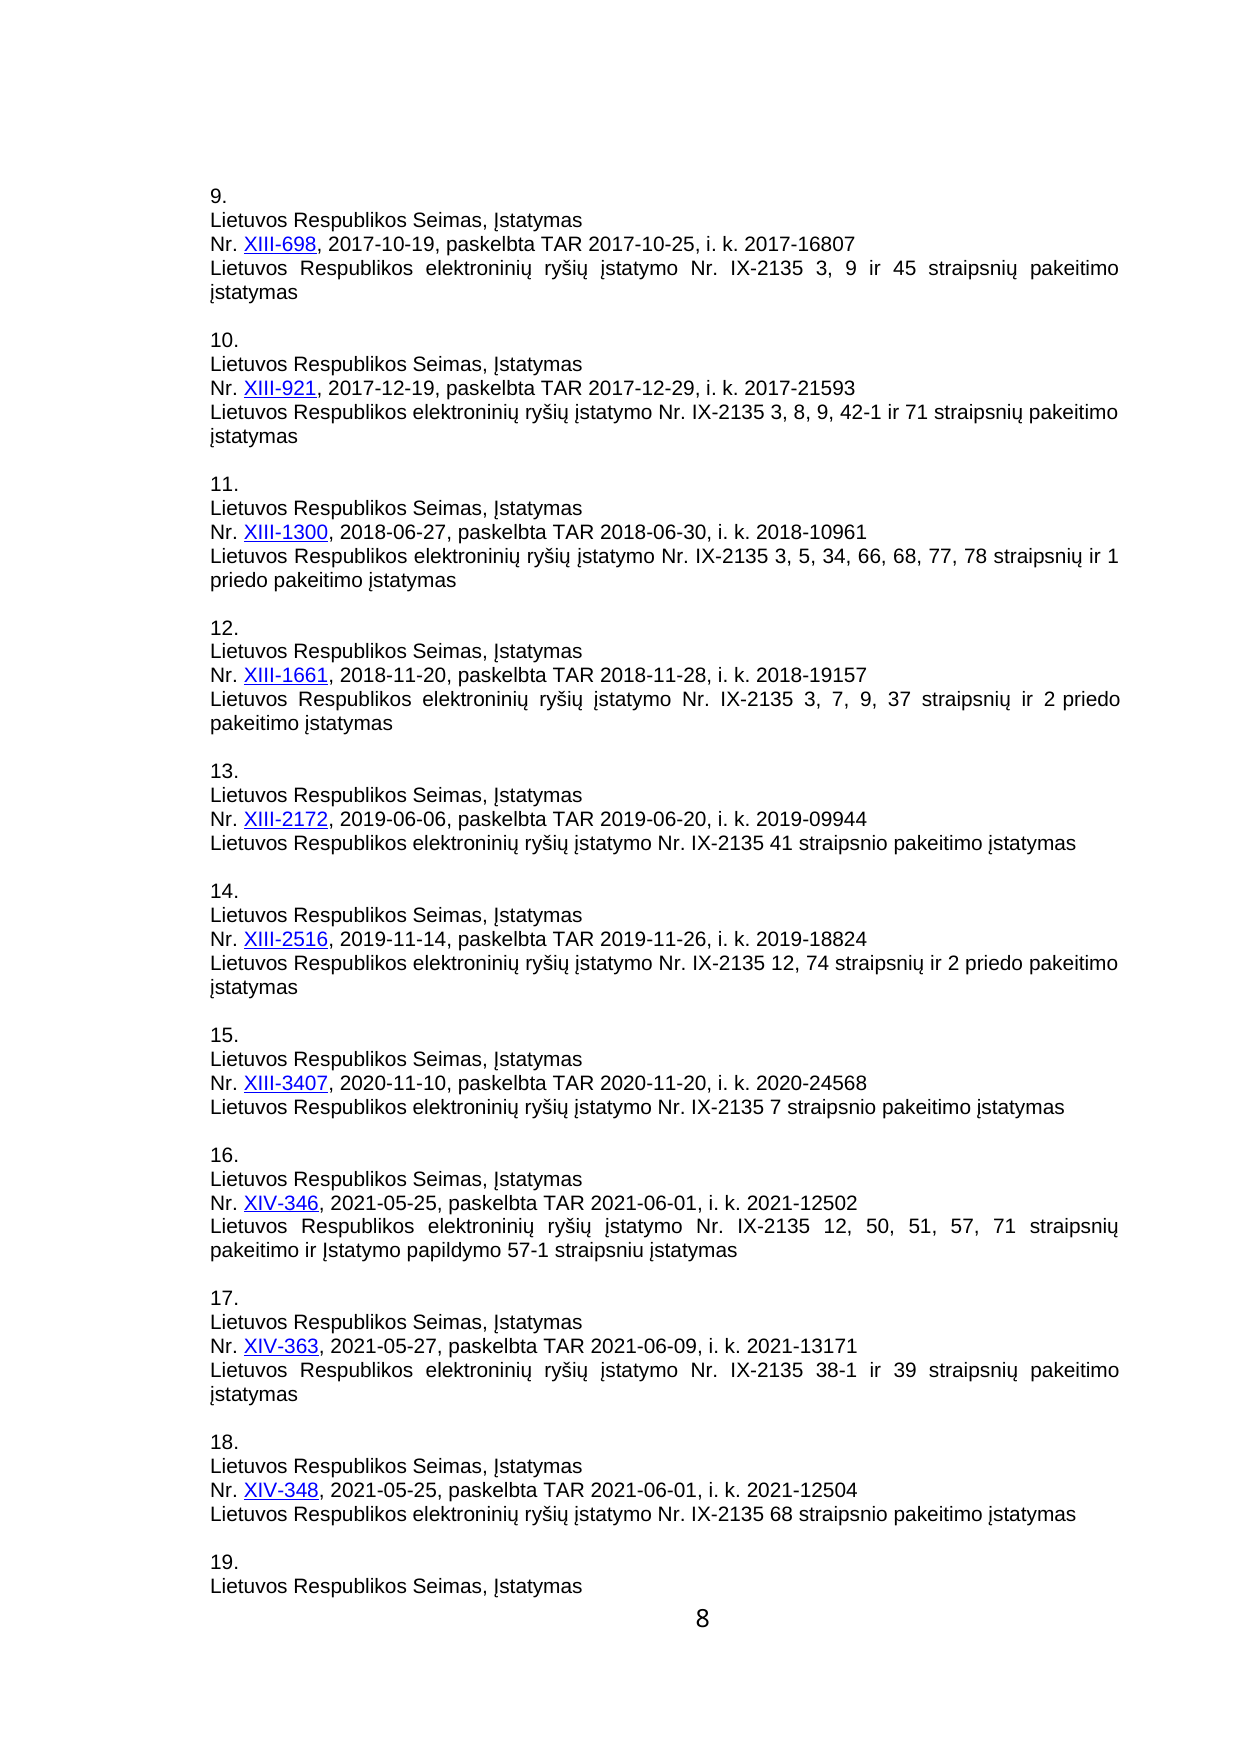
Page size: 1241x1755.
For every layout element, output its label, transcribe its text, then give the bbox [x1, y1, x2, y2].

text Lietuvos Respublikos Seimas, Įstatymas [210, 1166, 1120, 1190]
text Lietuvos Respublikos Seimas, Įstatymas [210, 1574, 1120, 1598]
text 18. [210, 1430, 1120, 1454]
text Nr. XIII-3407, 2020-11-10, paskelbta TAR 2020-11-20, i. k. 2020-24568 [210, 1071, 1120, 1094]
text Nr. XIII-2516, 2019-11-14, paskelbta TAR 2019-11-26, i. k. 2019-18824 [210, 927, 1120, 951]
text Lietuvos Respublikos Seimas, Įstatymas [210, 639, 1120, 663]
text Lietuvos Respublikos elektroninių ryšių įstatymo Nr. IX-2135 12, 74 straipsnių ir 2 priedo pakeitimo įstatymas [210, 951, 1120, 999]
text Lietuvos Respublikos elektroninių ryšių įstatymo Nr. IX-2135 3, 8, 9, 42-1 ir 71 straipsnių pakeitimo įstatymas [210, 400, 1120, 448]
text Lietuvos Respublikos Seimas, Įstatymas [210, 1310, 1120, 1334]
text 14. [210, 879, 1120, 903]
text Lietuvos Respublikos elektroninių ryšių įstatymo Nr. IX-2135 3, 7, 9, 37 straipsnių ir 2 priedo pakeitimo įstatymas [210, 687, 1120, 735]
text Nr. XIV-363, 2021-05-27, paskelbta TAR 2021-06-09, i. k. 2021-13171 [210, 1334, 1120, 1358]
text Nr. XIII-1661, 2018-11-20, paskelbta TAR 2018-11-28, i. k. 2018-19157 [210, 663, 1120, 687]
text 15. [210, 1023, 1120, 1047]
text Nr. XIV-346, 2021-05-25, paskelbta TAR 2021-06-01, i. k. 2021-12502 [210, 1190, 1120, 1214]
text 11. [210, 472, 1120, 496]
text Lietuvos Respublikos Seimas, Įstatymas [210, 1454, 1120, 1478]
text 10. [210, 328, 1120, 352]
text Lietuvos Respublikos elektroninių ryšių įstatymo Nr. IX-2135 3, 5, 34, 66, 68, 77, 78 straipsnių ir 1 priedo pakeitimo įstatymas [210, 543, 1120, 591]
text 13. [210, 759, 1120, 783]
text Nr. XIII-921, 2017-12-19, paskelbta TAR 2017-12-29, i. k. 2017-21593 [210, 376, 1120, 400]
text Lietuvos Respublikos elektroninių ryšių įstatymo Nr. IX-2135 38-1 ir 39 straipsnių pakeitimo įstatymas [210, 1358, 1120, 1406]
text Lietuvos Respublikos elektroninių ryšių įstatymo Nr. IX-2135 3, 9 ir 45 straipsnių pakeitimo įstatymas [210, 256, 1120, 304]
text Nr. XIII-1300, 2018-06-27, paskelbta TAR 2018-06-30, i. k. 2018-10961 [210, 519, 1120, 543]
text Lietuvos Respublikos Seimas, Įstatymas [210, 783, 1120, 807]
text Lietuvos Respublikos elektroninių ryšių įstatymo Nr. IX-2135 41 straipsnio pakeitimo įstatymas [210, 831, 1120, 855]
text Lietuvos Respublikos elektroninių ryšių įstatymo Nr. IX-2135 68 straipsnio pakeitimo įstatymas [210, 1502, 1120, 1526]
text Lietuvos Respublikos Seimas, Įstatymas [210, 208, 1120, 232]
text Nr. XIII-2172, 2019-06-06, paskelbta TAR 2019-06-20, i. k. 2019-09944 [210, 807, 1120, 831]
text Lietuvos Respublikos Seimas, Įstatymas [210, 352, 1120, 376]
text 17. [210, 1286, 1120, 1310]
text Lietuvos Respublikos Seimas, Įstatymas [210, 496, 1120, 519]
text 16. [210, 1142, 1120, 1166]
text 12. [210, 615, 1120, 639]
text Nr. XIII-698, 2017-10-19, paskelbta TAR 2017-10-25, i. k. 2017-16807 [210, 232, 1120, 256]
text Nr. XIV-348, 2021-05-25, paskelbta TAR 2021-06-01, i. k. 2021-12504 [210, 1478, 1120, 1502]
text 9. [210, 184, 1120, 208]
text 19. [210, 1550, 1120, 1574]
text Lietuvos Respublikos elektroninių ryšių įstatymo Nr. IX-2135 12, 50, 51, 57, 71 straipsnių pakeitimo ir Įstatymo papildymo 57-1 straipsniu įstatymas [210, 1214, 1120, 1262]
text Lietuvos Respublikos Seimas, Įstatymas [210, 1047, 1120, 1071]
text Lietuvos Respublikos Seimas, Įstatymas [210, 903, 1120, 927]
text Lietuvos Respublikos elektroninių ryšių įstatymo Nr. IX-2135 7 straipsnio pakeitimo įstatymas [210, 1094, 1120, 1118]
